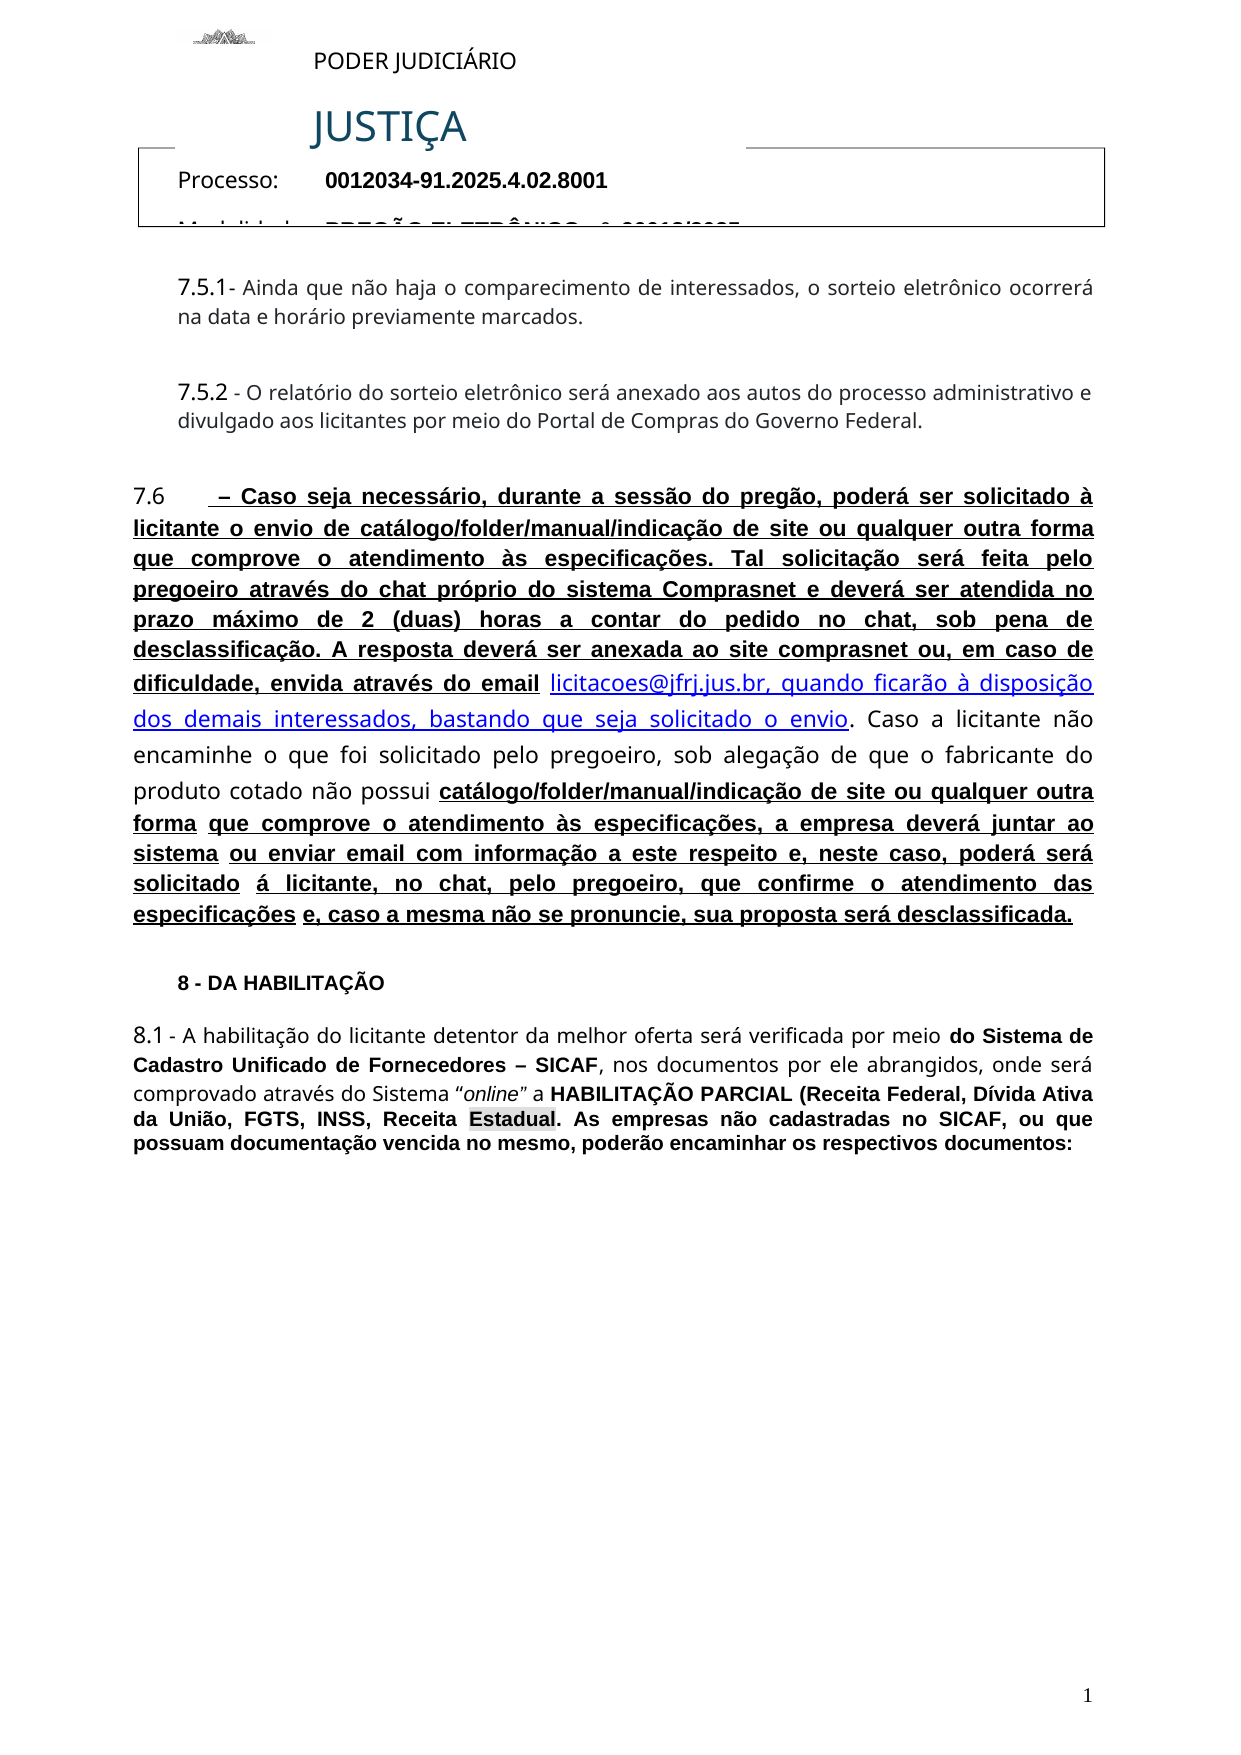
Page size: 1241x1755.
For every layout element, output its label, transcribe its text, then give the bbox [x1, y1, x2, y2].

list - Ainda que não haja o comparecimento de interessados, o sorteio eletrônico ocorrerá na data e horário previamente marcados. [177, 271, 1093, 331]
list pregoeiro através do chat próprio do sistema Comprasnet e deverá ser atendida no [133, 569, 1094, 598]
list dificuldade, envida através do email licitacoes@jfrj.jus.br, quando ficarão à disposição dos demais interessados, bastando que seja solicitado o envio. Caso a licitante não encaminhe o que foi solicitado pelo pregoeiro, sob alegação de que o fabricante do produto cotado não possui catálogo/folder/manual/indicação de site ou qualquer outra forma que comprove o atendimento às especificações, a empresa deverá juntar ao sistema ou enviar email com informação a este respeito e, neste caso, poderá será solicitado á licitante, no chat, pelo pregoeiro, que confirme o atendimento das especificações e, caso a mesma não se pronuncie, sua proposta será desclassificada. [133, 660, 1094, 927]
list desclassificação. A resposta deverá ser anexada ao site comprasnet ou, em caso de [133, 630, 1094, 659]
list – Caso seja necessário, durante a sessão do pregão, poderá ser solicitado à licitante o envio de catálogo/folder/manual/indicação de site ou qualquer outra forma [133, 480, 1094, 538]
list prazo máximo de 2 (duas) horas a contar do pedido no chat, sob pena de [133, 600, 1094, 629]
list que comprove o atendimento às especificações. Tal solicitação será feita pelo [133, 539, 1094, 568]
list - O relatório do sorteio eletrônico será anexado aos autos do processo administrativo e divulgado aos licitantes por meio do Portal de Compras do Governo Federal. [177, 375, 1093, 435]
list - A habilitação do licitante detentor da melhor oferta será verificada por meio do Sistema de Cadastro Unificado de Fornecedores – SICAF, nos documentos por ele abrangidos, onde será comprovado através do Sistema “online” a HABILITAÇÃO PARCIAL (Receita Federal, Dívida Ativa da União, FGTS, INSS, Receita Estadual. As empresas não cadastradas no SICAF, ou que possuam documentação vencida no mesmo, poderão encaminhar os respectivos documentos: [133, 1019, 1093, 1155]
list - DA HABILITAÇÃO [177, 971, 1137, 995]
